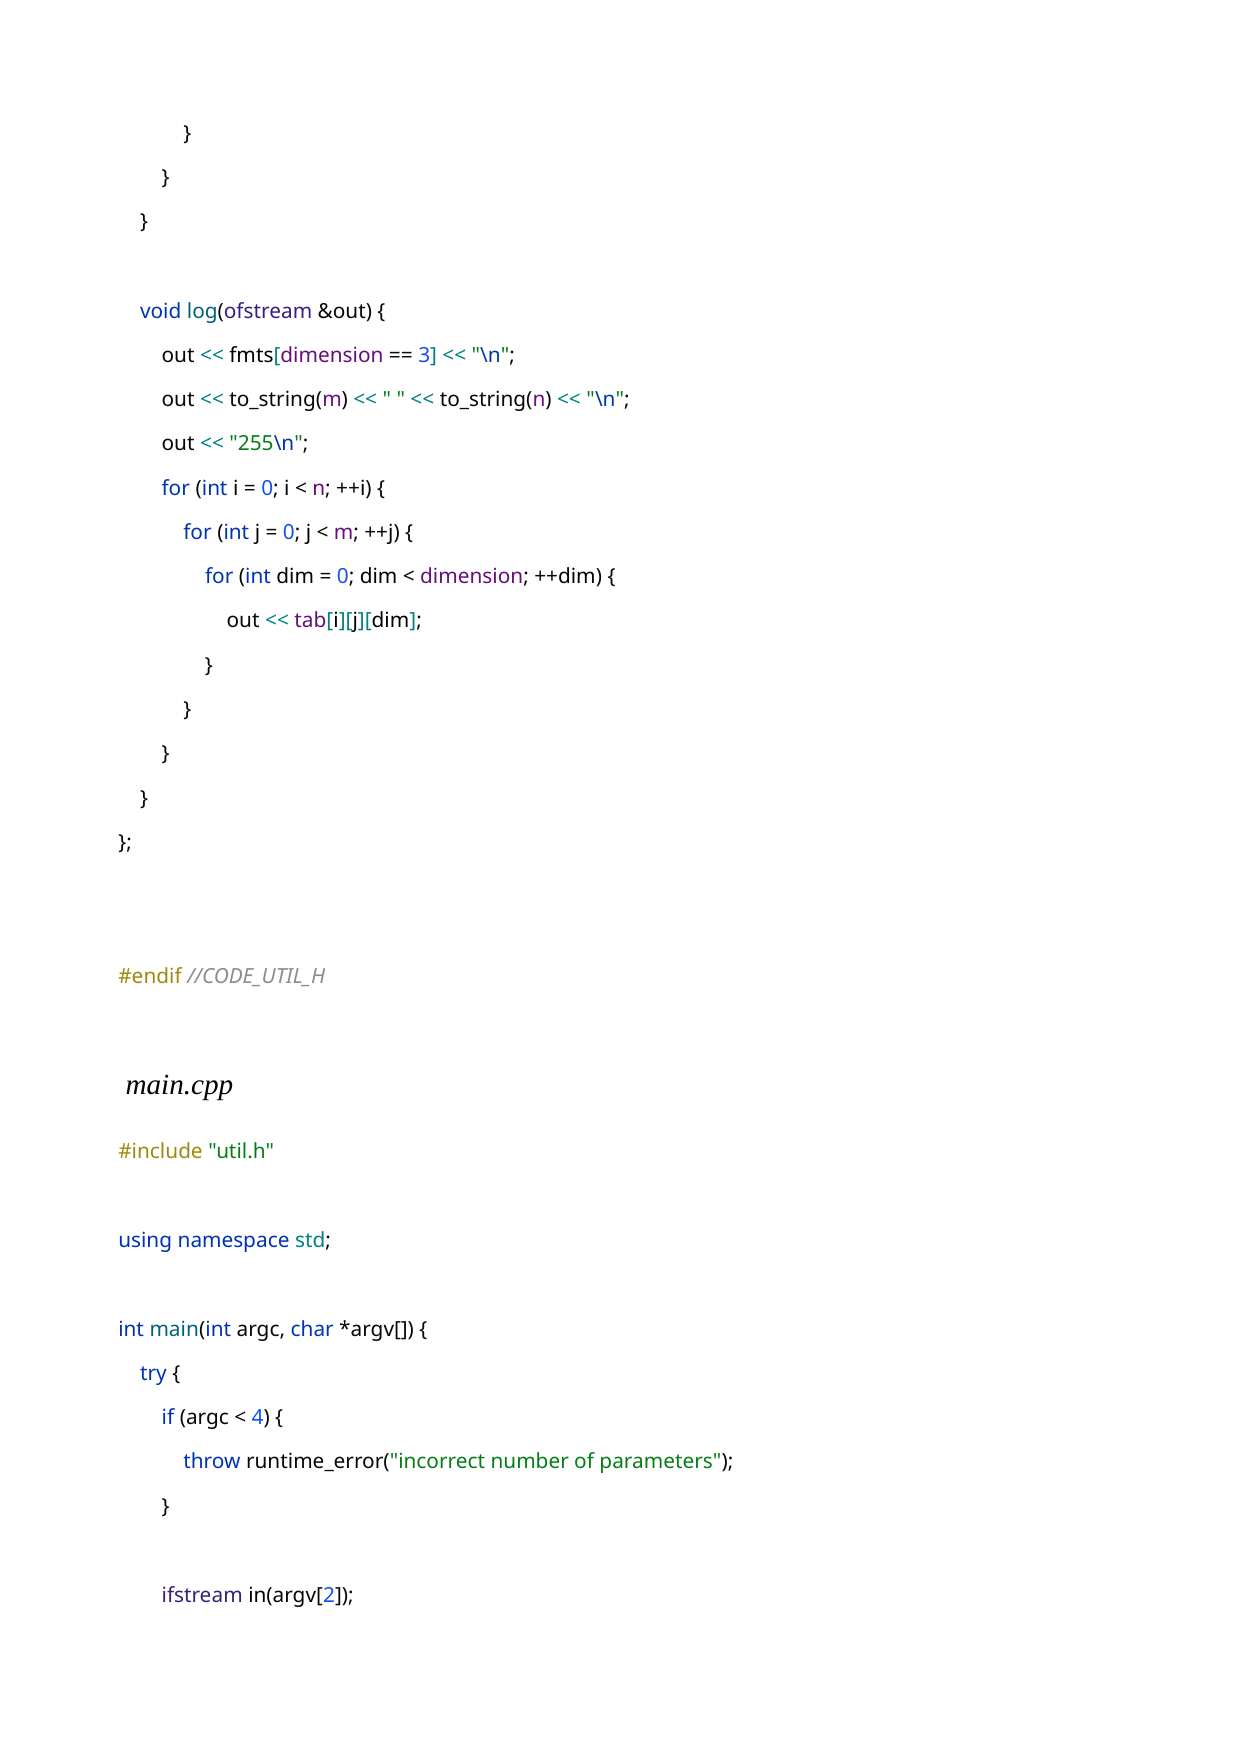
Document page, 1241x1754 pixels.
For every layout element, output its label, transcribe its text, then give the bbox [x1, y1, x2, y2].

text #include "util.h" using namespace std; int main(int argc, char *argv[]) { try { if (argc < 4) { throw runtime_error("incorrect number of parameters"); } ifstream in(argv[2]); [118, 1136, 1122, 1608]
text main.cpp [118, 1067, 1122, 1100]
text } } } void log(ofstream &out) { out << fmts[dimension == 3] << "\n"; out << to_string(m) << " " << to_string(n) << "\n"; out << "255\n"; for (int i = 0; i < n; ++i) { for (int j = 0; j < m; ++j) { for (int dim = 0; dim < dimension; ++dim) { out << tab[i][j][dim]; } } } } }; #endif //CODE_UTIL_H [118, 118, 1122, 1034]
